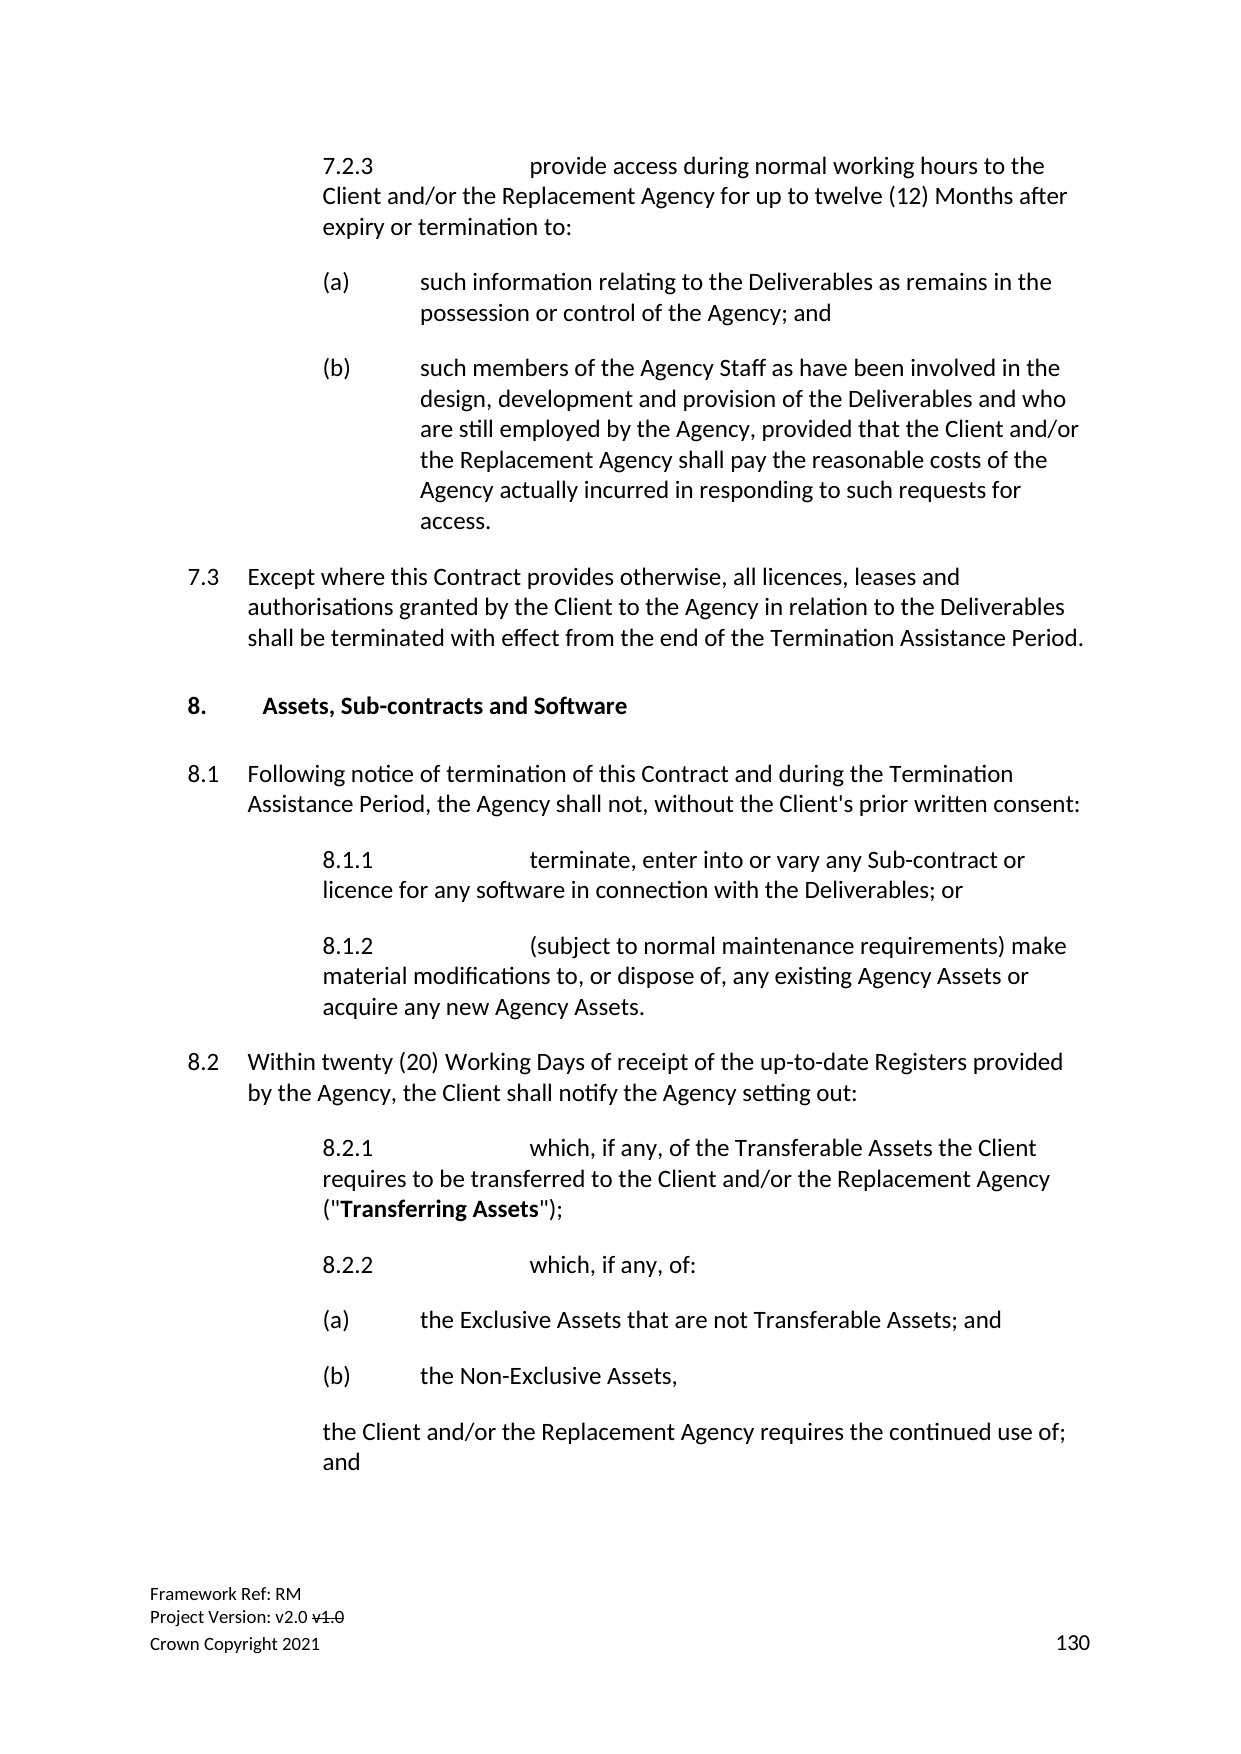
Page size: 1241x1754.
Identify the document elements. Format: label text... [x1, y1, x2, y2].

list which, if any, of the Transferable Assets the Client requires to be transferred to the Client and/or the Replacement Agency ("Transferring Assets"); [322, 1132, 1090, 1224]
list terminate, enter into or vary any Sub-contract or licence for any software in connection with the Deliverables; or [322, 844, 1090, 905]
list which, if any, of: [322, 1249, 1090, 1279]
list (subject to normal maintenance requirements) make material modifications to, or dispose of, any existing Agency Assets or acquire any new Agency Assets. [322, 930, 1090, 1021]
list the Exclusive Assets that are not Transferable Assets; and [322, 1304, 1090, 1335]
list the Non-Exclusive Assets, [322, 1360, 1090, 1391]
list Following notice of termination of this Contract and during the Termination Assistance Period, the Agency shall not, without the Client's prior written consent: [187, 758, 1090, 819]
list Within twenty (20) Working Days of receipt of the up-to-date Registers provided by the Agency, the Client shall notify the Agency setting out: [187, 1046, 1090, 1107]
text the Client and/or the Replacement Agency requires the continued use of; and [322, 1416, 1090, 1477]
list Assets, Sub-contracts and Software [187, 690, 1090, 720]
list Except where this Contract provides otherwise, all licences, leases and authorisations granted by the Client to the Agency in relation to the Deliverables shall be terminated with effect from the end of the Termination Assistance Period. [187, 561, 1090, 652]
list such information relating to the Deliverables as remains in the possession or control of the Agency; and [322, 267, 1090, 328]
list such members of the Agency Staff as have been involved in the design, development and provision of the Deliverables and who are still employed by the Agency, provided that the Client and/or the Replacement Agency shall pay the reasonable costs of the Agency actually incurred in responding to such requests for access. [322, 353, 1090, 536]
list provide access during normal working hours to the Client and/or the Replacement Agency for up to twelve (12) Months after expiry or termination to: [322, 150, 1090, 242]
